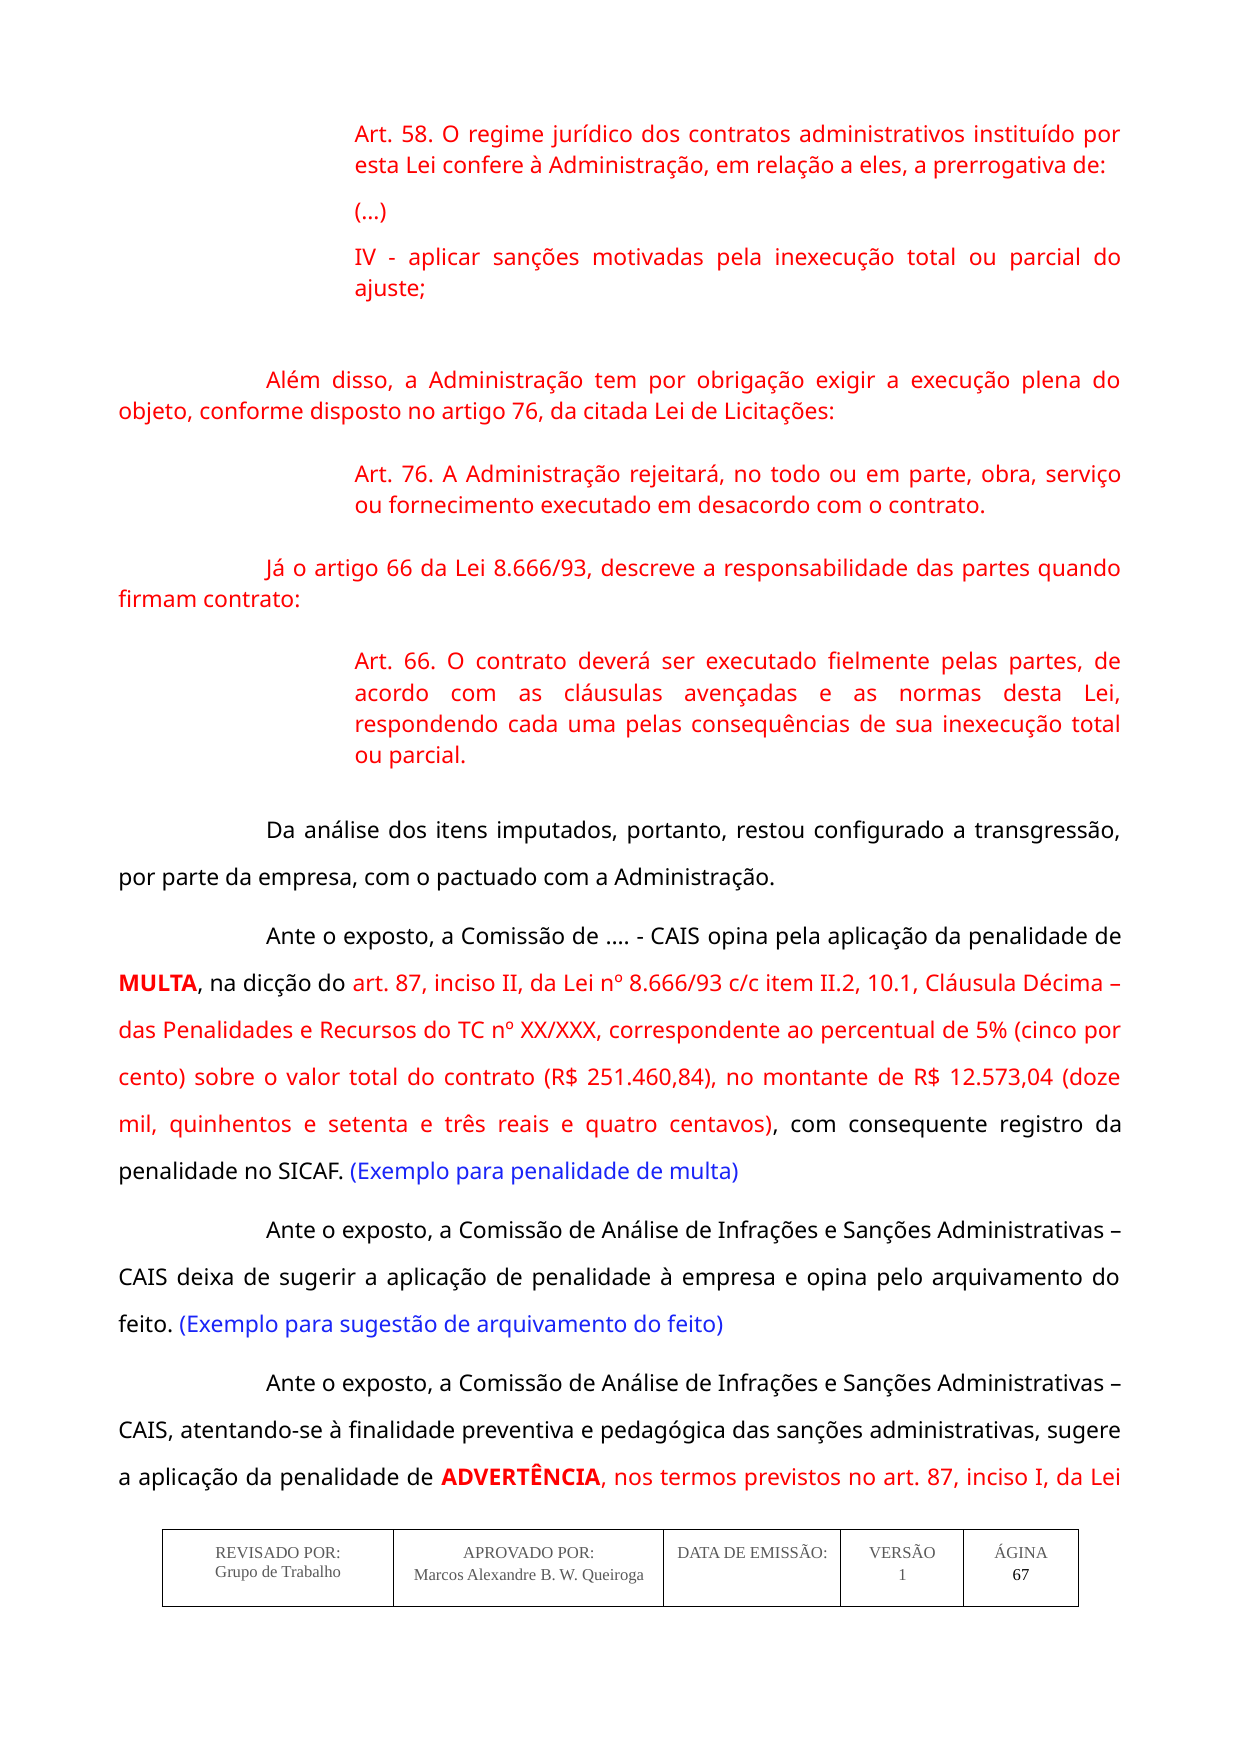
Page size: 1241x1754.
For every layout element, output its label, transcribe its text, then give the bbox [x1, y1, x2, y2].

text Da análise dos itens imputados, portanto, restou configurado a transgressão, por parte da empresa, com o pactuado com a Administração. [118, 814, 1122, 892]
text Art. 66. O contrato deverá ser executado fielmente pelas partes, de acordo com as cláusulas avençadas e as normas desta Lei, respondendo cada uma pelas consequências de sua inexecução total ou parcial. [354, 645, 1122, 770]
text Art. 58. O regime jurídico dos contratos administrativos instituído por esta Lei confere à Administração, em relação a eles, a prerrogativa de: [354, 118, 1122, 181]
text Ante o exposto, a Comissão de Análise de Infrações e Sanções Administrativas – CAIS deixa de sugerir a aplicação de penalidade à empresa e opina pelo arquivamento do feito. (Exemplo para sugestão de arquivamento do feito) [118, 1214, 1122, 1339]
text Art. 76. A Administração rejeitará, no todo ou em parte, obra, serviço ou fornecimento executado em desacordo com o contrato. [354, 458, 1122, 520]
text Já o artigo 66 da Lei 8.666/93, descreve a responsabilidade das partes quando firmam contrato: [118, 551, 1122, 614]
text IV - aplicar sanções motivadas pela inexecução total ou parcial do ajuste; [354, 241, 1122, 303]
text Além disso, a Administração tem por obrigação exigir a execução plena do objeto, conforme disposto no artigo 76, da citada Lei de Licitações: [118, 364, 1122, 426]
text Ante o exposto, a Comissão de Análise de Infrações e Sanções Administrativas – CAIS, atentando-se à finalidade preventiva e pedagógica das sanções administrativas, sugere a aplicação da penalidade de ADVERTÊNCIA, nos termos previstos no art. 87, inciso I, da Lei [118, 1367, 1122, 1492]
text Ante o exposto, a Comissão de …. - CAIS opina pela aplicação da penalidade de MULTA, na dicção do art. 87, inciso II, da Lei nº 8.666/93 c/c item II.2, 10.1, Cláusula Décima – das Penalidades e Recursos do TC nº XX/XXX, correspondente ao percentual de 5% (cinco por cento) sobre o valor total do contrato (R$ 251.460,84), no montante de R$ 12.573,04 (doze mil, quinhentos e setenta e três reais e quatro centavos), com consequente registro da penalidade no SICAF. (Exemplo para penalidade de multa) [118, 920, 1122, 1186]
text (…) [354, 195, 1122, 226]
